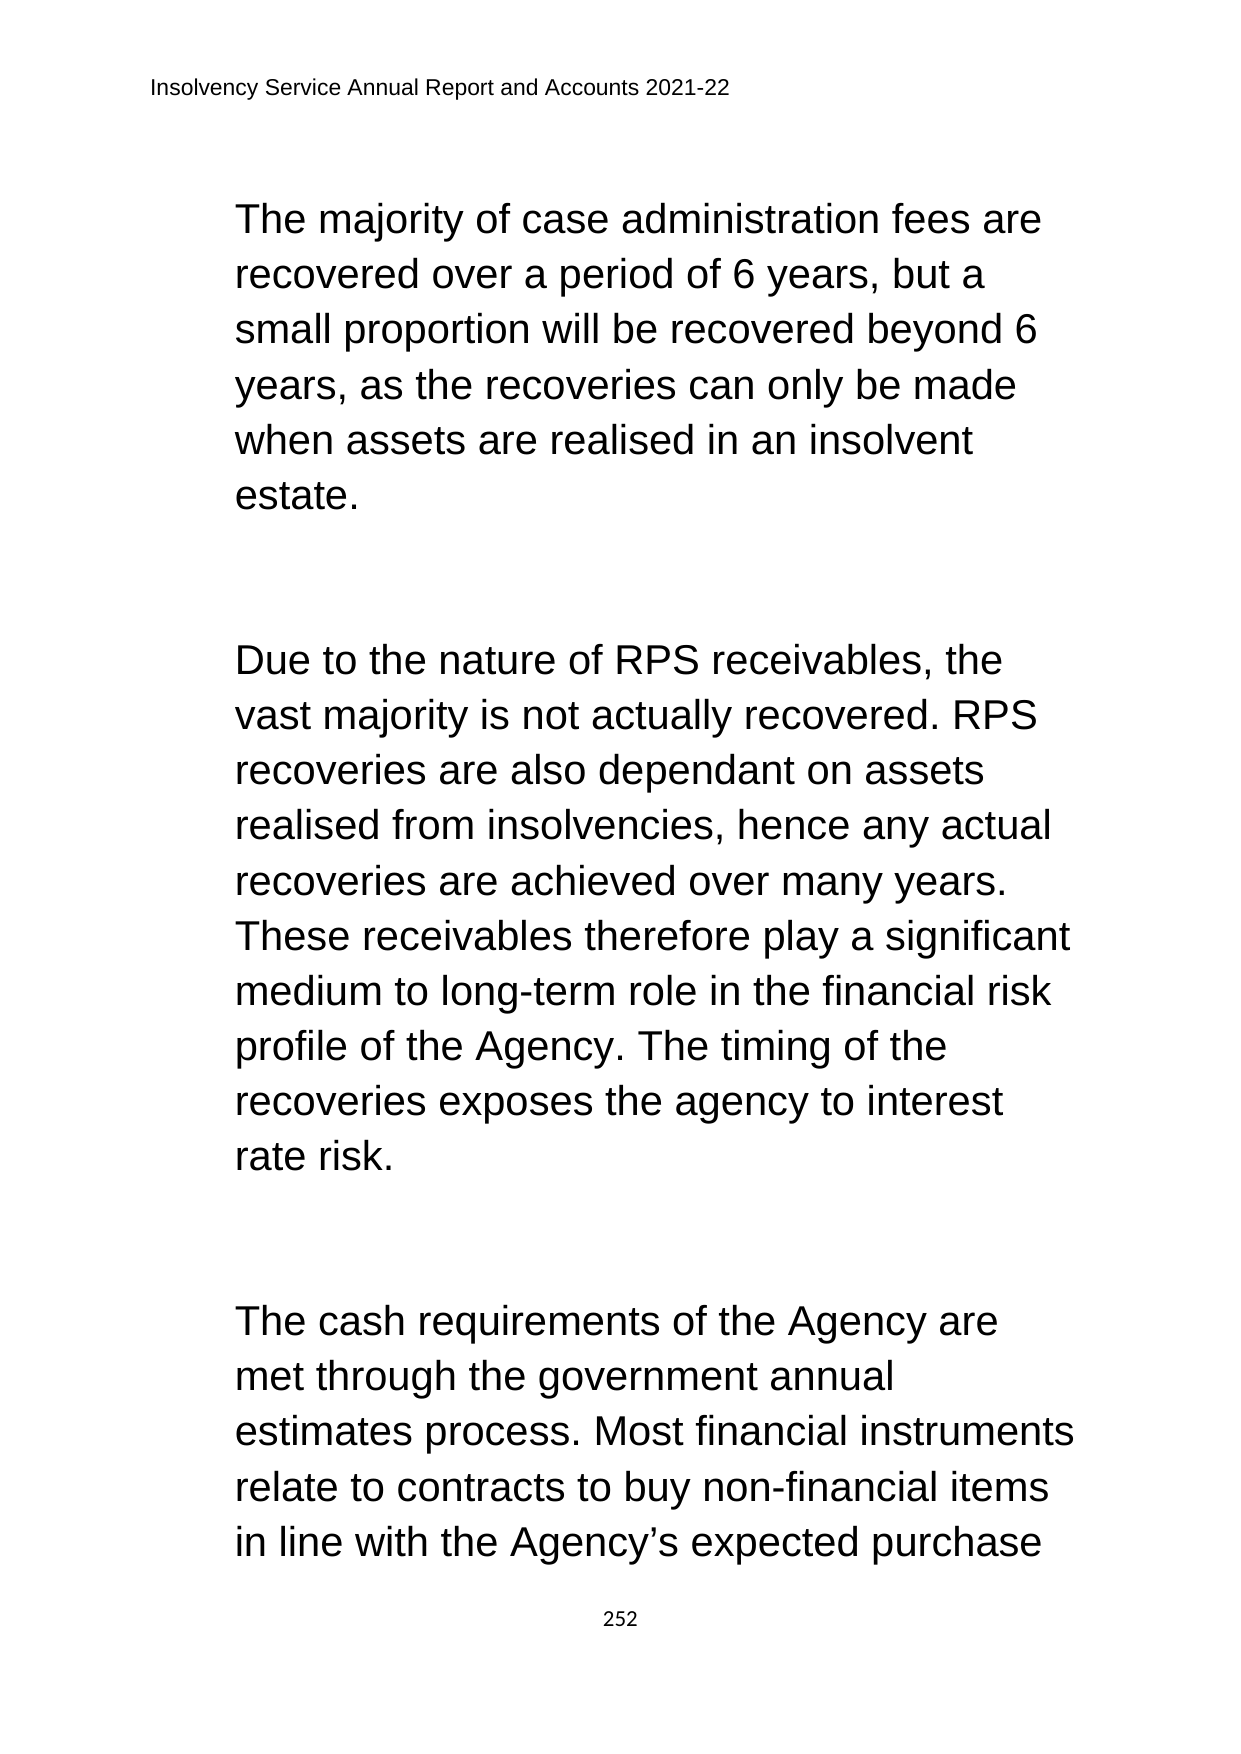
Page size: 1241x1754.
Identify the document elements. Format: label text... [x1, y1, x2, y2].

table_header The majority of case administration fees are recovered over a period of 6 years, but a small proportion will be recovered beyond 6 years, as the recoveries can only be made when assets are realised in an insolvent estate. [223, 195, 1089, 635]
table_cell [150, 635, 223, 1297]
table_header [150, 195, 223, 635]
table_cell Due to the nature of RPS receivables, the vast majority is not actually recovered. RPS recoveries are also dependant on assets realised from insolvencies, hence any actual recoveries are achieved over many years. These receivables therefore play a significant medium to long-term role in the financial risk profile of the Agency. The timing of the recoveries exposes the agency to interest rate risk. [223, 635, 1089, 1297]
table_cell The cash requirements of the Agency are met through the government annual estimates process. Most financial instruments relate to contracts to buy non-financial items in line with the Agency’s expected purchase [223, 1297, 1089, 1565]
table_cell [150, 1297, 223, 1565]
